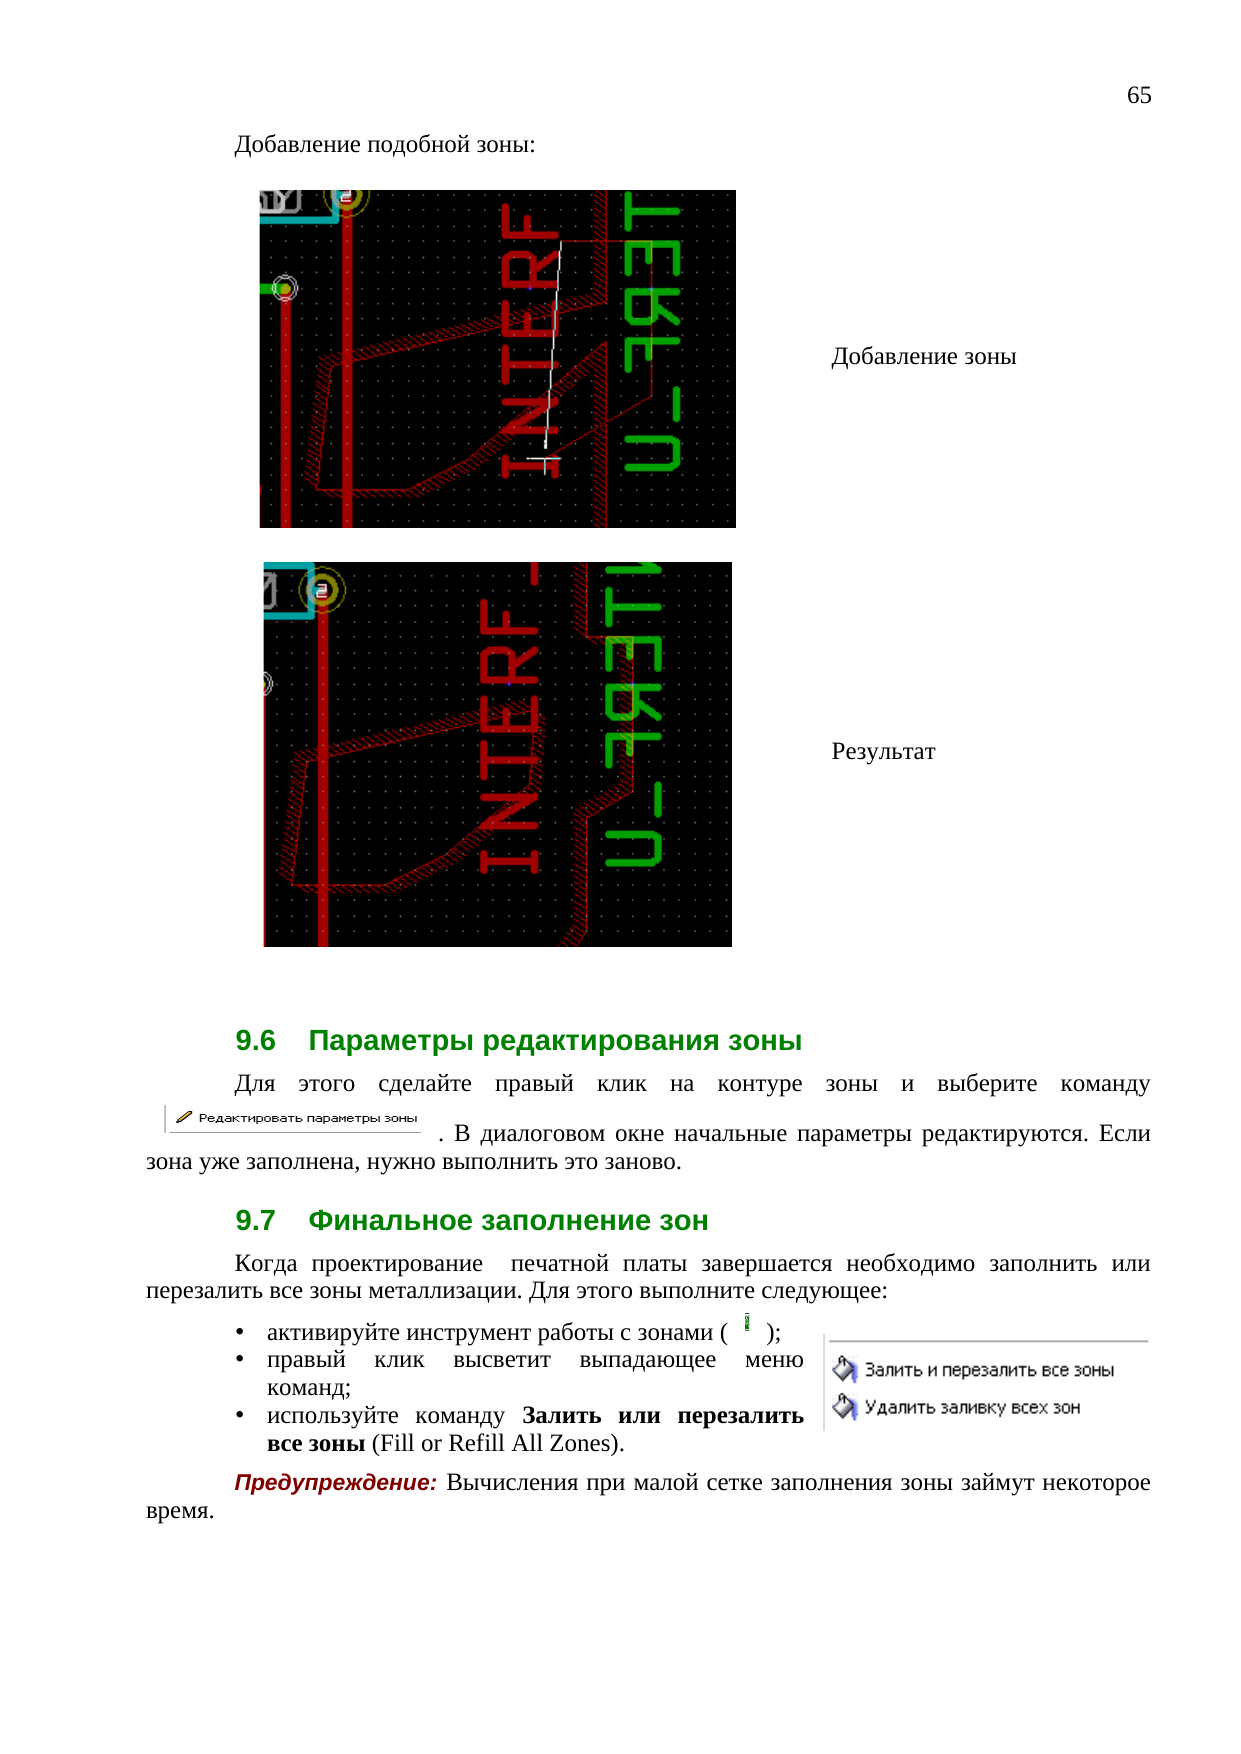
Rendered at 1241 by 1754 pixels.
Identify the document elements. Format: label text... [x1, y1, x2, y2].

subtitle Финальное заполнение зон [146, 1204, 1152, 1237]
picture [162, 1105, 422, 1133]
text Когда проектирование печатной платы завершается необходимо заполнить или перезалить все зоны металлизации. Для этого выполните следующее: [146, 1249, 1152, 1304]
picture [745, 1313, 750, 1331]
text Добавление подобной зоны: [146, 130, 1152, 158]
subtitle Параметры редактирования зоны [146, 1024, 1152, 1057]
picture [823, 1334, 1149, 1431]
table_cell [186, 542, 811, 961]
table_header Добавление зоны [811, 170, 1153, 542]
table_cell Результат [811, 542, 1153, 961]
text Для этого сделайте правый клик на контуре зоны и выберите команду . В диалоговом окне начальные параметры редактируются. Если зона уже заполнена, нужно выполнить это заново. [146, 1069, 1152, 1175]
list правый клик высветит выпадающее меню команд; [235, 1346, 823, 1401]
list используйте команду Залить или перезалить все зоны (Fill or Refill All Zones). [235, 1401, 1152, 1456]
table_header [186, 170, 811, 542]
picture [259, 190, 736, 528]
list активируйте инструмент работы с зонами (); [235, 1304, 1152, 1346]
picture [263, 562, 732, 947]
text Предупреждение: Вычисления при малой сетке заполнения зоны займут некоторое время. [146, 1468, 1152, 1523]
